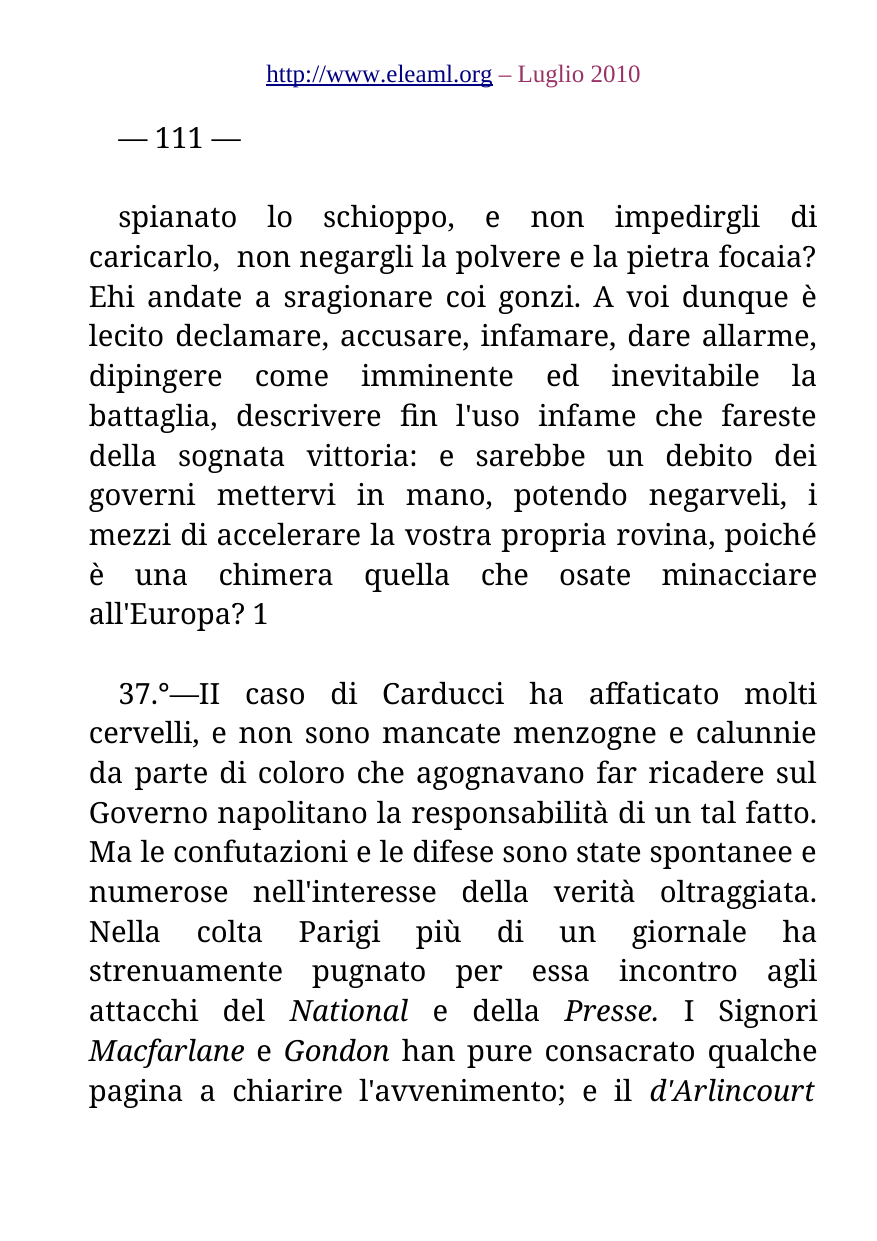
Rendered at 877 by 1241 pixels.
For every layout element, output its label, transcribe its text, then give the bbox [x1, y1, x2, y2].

text 37.°—II caso di Carducci ha affaticato molti cervelli, e non sono mancate menzogne e calunnie da parte di coloro che agognavano far ricadere sul Governo napolitano la responsabilità di un tal fatto. Ma le confutazioni e le difese sono state spontanee e numerose nell'interesse della verità oltraggiata. Nella colta Parigi più di un giornale ha strenuamente pugnato per essa incontro agli attacchi del National e della Presse. I Signori Macfarlane e Gondon han pure consacrato qualche pagina a chiarire l'avvenimento; e il d'Arlincourt [89, 673, 818, 1109]
text — 111 — [89, 117, 818, 157]
text spianato lo schioppo, e non impedirgli di caricarlo, non negargli la polvere e la pietra focaia? Ehi andate a sragionare coi gonzi. A voi dunque è lecito declamare, accusare, infamare, dare allarme, dipingere come imminente ed inevitabile la battaglia, descrivere fin l'uso infame che fareste della sognata vittoria: e sarebbe un debito dei governi mettervi in mano, potendo negarveli, i mezzi di accelerare la vostra propria rovina, poiché è una chimera quella che osate minacciare all'Europa? 1 [89, 197, 818, 633]
